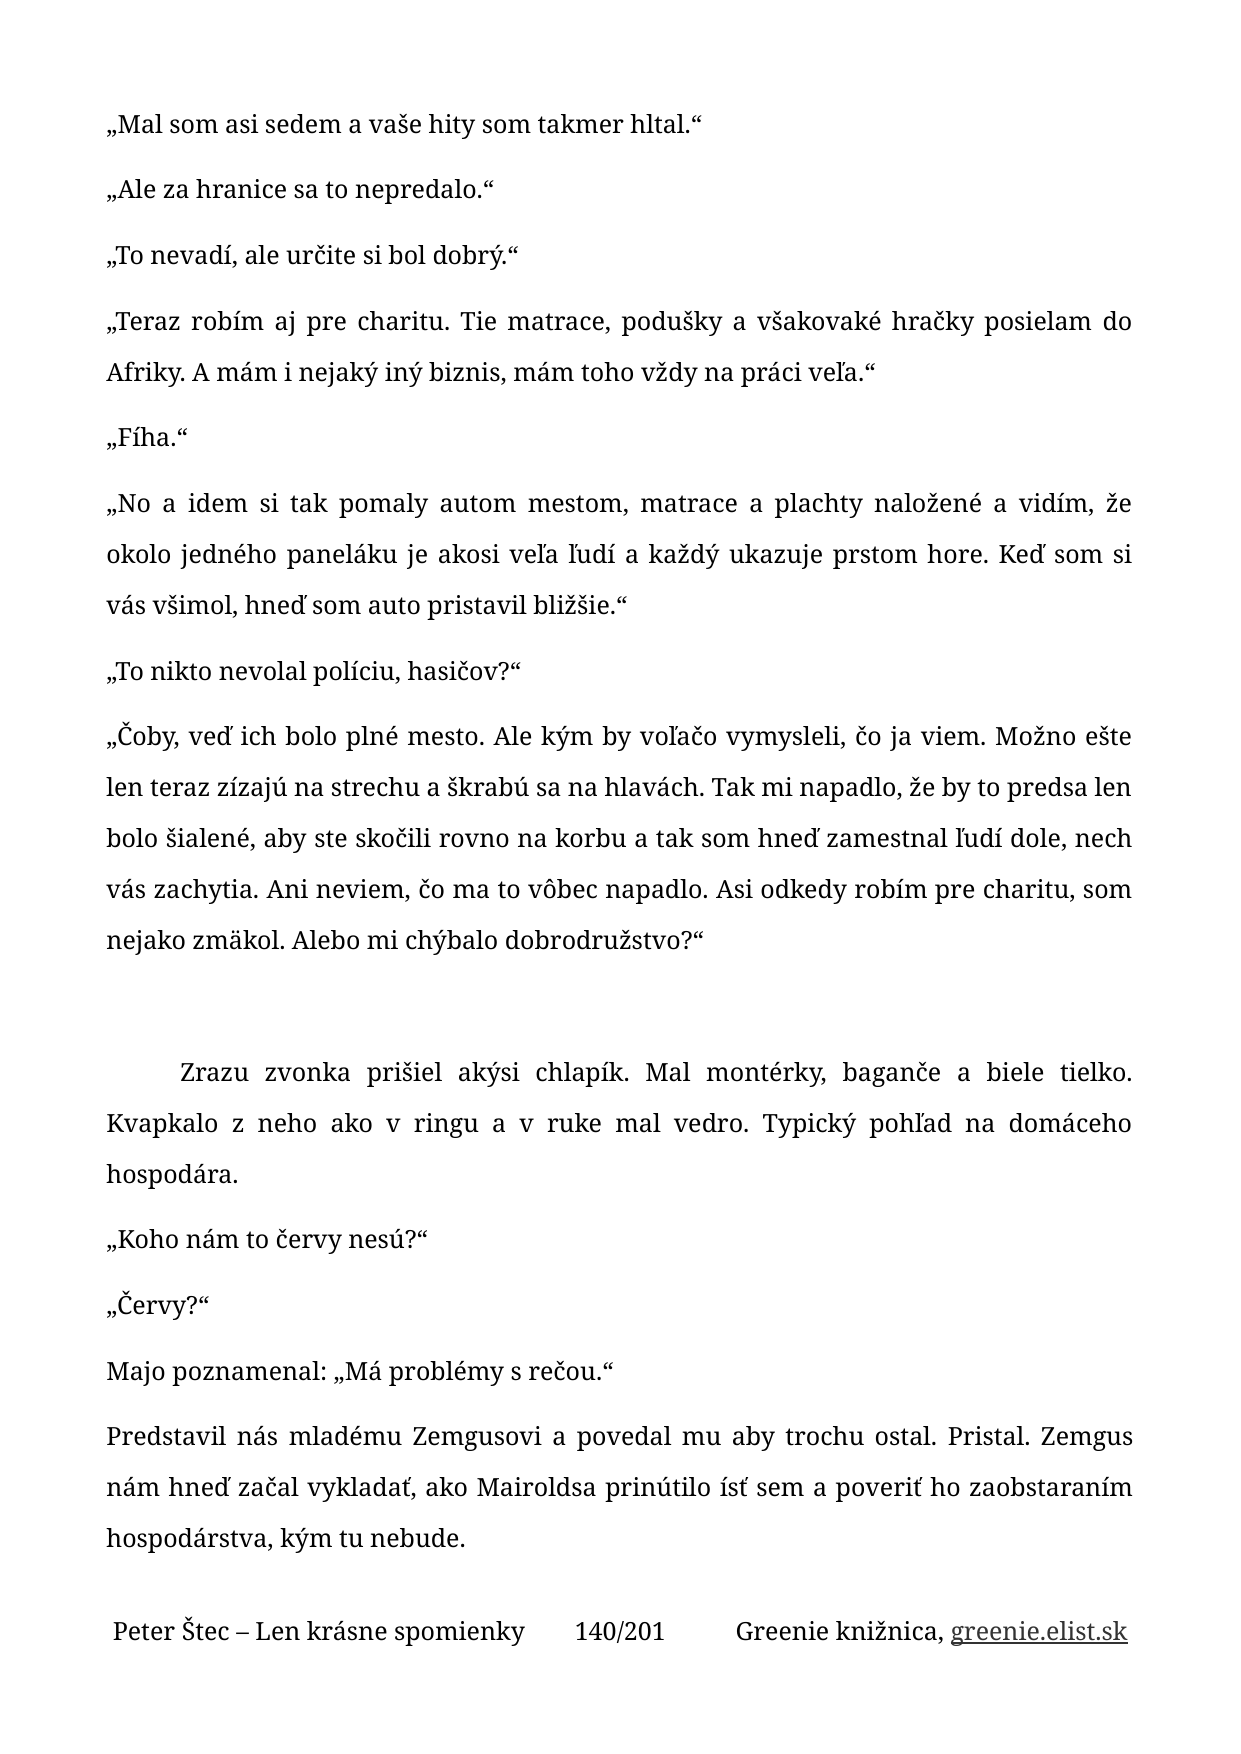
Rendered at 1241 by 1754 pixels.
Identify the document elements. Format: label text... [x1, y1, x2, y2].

text „Teraz robím aj pre charitu. Tie matrace, podušky a všakovaké hračky posielam do Afriky. A mám i nejaký iný biznis, mám toho vždy na práci veľa.“ [106, 303, 1134, 388]
text „Koho nám to červy nesú?“ [106, 1222, 1134, 1256]
text „To nevadí, ale určite si bol dobrý.“ [106, 237, 1134, 272]
text „To nikto nevolal políciu, hasičov?“ [106, 653, 1134, 687]
text „Čoby, veď ich bolo plné mesto. Ale kým by voľačo vymysleli, čo ja viem. Možno ešte len teraz zízajú na strechu a škrabú sa na hlavách. Tak mi napadlo, že by to predsa len bolo šialené, aby ste skočili rovno na korbu a tak som hneď zamestnal ľudí dole, nech vás zachytia. Ani neviem, čo ma to vôbec napadlo. Asi odkedy robím pre charitu, som nejako zmäkol. Alebo mi chýbalo dobrodružstvo?“ [106, 719, 1134, 957]
text Zrazu zvonka prišiel akýsi chlapík. Mal montérky, baganče a biele tielko. Kvapkalo z neho ako v ringu a v ruke mal vedro. Typický pohľad na domáceho hospodára. [106, 1054, 1134, 1190]
text „Mal som asi sedem a vaše hity som takmer hltal.“ [106, 106, 1134, 140]
text Predstavil nás mladému Zemgusovi a povedal mu aby trochu ostal. Pristal. Zemgus nám hneď začal vykladať, ako Mairoldsa prinútilo ísť sem a poveriť ho zaobstaraním hospodárstva, kým tu nebude. [106, 1419, 1134, 1555]
text „Fíha.“ [106, 420, 1134, 454]
text „Červy?“ [106, 1287, 1134, 1322]
text „Ale za hranice sa to nepredalo.“ [106, 172, 1134, 206]
text Majo poznamenal: „Má problémy s rečou.“ [106, 1353, 1134, 1387]
text „No a idem si tak pomaly autom mestom, matrace a plachty naložené a vidím, že okolo jedného paneláku je akosi veľa ľudí a každý ukazuje prstom hore. Keď som si vás všimol, hneď som auto pristavil bližšie.“ [106, 485, 1134, 622]
